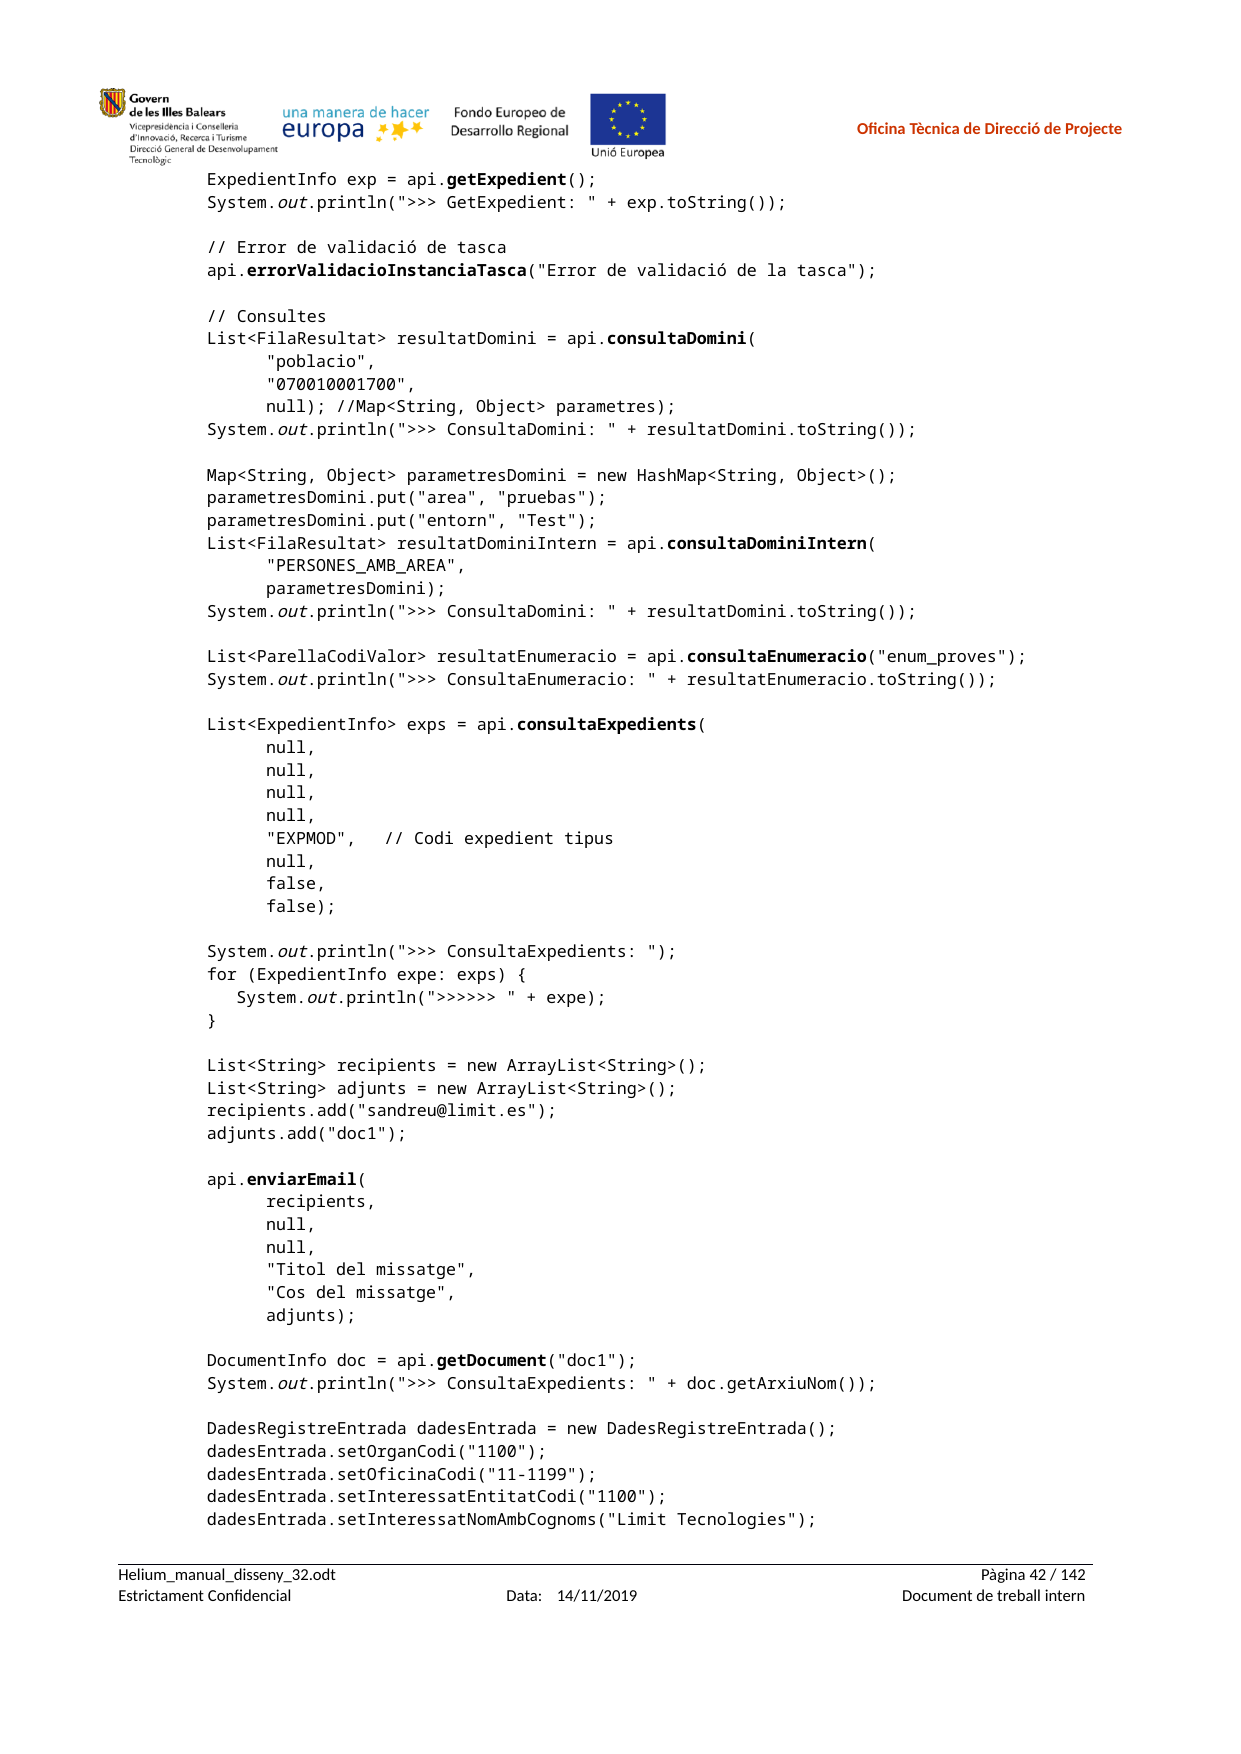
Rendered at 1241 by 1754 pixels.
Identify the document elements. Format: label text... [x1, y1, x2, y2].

text recipients.add("sandreu@limit.es"); [118, 1099, 1122, 1122]
text System.out.println(">>> ConsultaEnumeracio: " + resultatEnumeracio.toString()); [118, 667, 1122, 690]
text System.out.println(">>> ConsultaDomini: " + resultatDomini.toString()); [118, 418, 1122, 440]
text System.out.println(">>> ConsultaExpedients: "); [118, 940, 1122, 963]
text List<ParellaCodiValor> resultatEnumeracio = api.consultaEnumeracio("enum_proves"); [118, 645, 1122, 667]
text null, [118, 1212, 1122, 1235]
text List<String> recipients = new ArrayList<String>(); [118, 1053, 1122, 1076]
text null, [118, 804, 1122, 826]
text dadesEntrada.setOrganCodi("1100"); [118, 1439, 1122, 1462]
text List<ExpedientInfo> exps = api.consultaExpedients( [118, 713, 1122, 736]
text null, [118, 849, 1122, 872]
text null, [118, 736, 1122, 758]
text "Cos del missatge", [118, 1281, 1122, 1303]
picture [99, 87, 668, 166]
text // Error de validació de tasca [118, 236, 1122, 259]
text false); [118, 894, 1122, 917]
text dadesEntrada.setOficinaCodi("11-1199"); [118, 1462, 1122, 1485]
text recipients, [118, 1190, 1122, 1212]
text false, [118, 872, 1122, 894]
text adjunts.add("doc1"); [118, 1122, 1122, 1144]
text api.enviarEmail( [118, 1167, 1122, 1190]
text "PERSONES_AMB_AREA", [118, 554, 1122, 577]
text List<FilaResultat> resultatDomini = api.consultaDomini( [118, 327, 1122, 349]
text adjunts); [118, 1303, 1122, 1326]
text // Consultes [118, 304, 1122, 327]
text parametresDomini); [118, 577, 1122, 599]
text Map<String, Object> parametresDomini = new HashMap<String, Object>(); [118, 463, 1122, 486]
text null, [118, 1235, 1122, 1258]
text List<String> adjunts = new ArrayList<String>(); [118, 1076, 1122, 1099]
text } [118, 1008, 1122, 1031]
text dadesEntrada.setInteressatNomAmbCognoms("Limit Tecnologies"); [118, 1508, 1122, 1530]
text DadesRegistreEntrada dadesEntrada = new DadesRegistreEntrada(); [118, 1417, 1122, 1439]
text null); //Map<String, Object> parametres); [118, 395, 1122, 418]
text System.out.println(">>> GetExpedient: " + exp.toString()); [118, 191, 1122, 213]
text parametresDomini.put("entorn", "Test"); [118, 508, 1122, 531]
text dadesEntrada.setInteressatEntitatCodi("1100"); [118, 1485, 1122, 1508]
text for (ExpedientInfo expe: exps) { [118, 963, 1122, 985]
text DocumentInfo doc = api.getDocument("doc1"); [118, 1349, 1122, 1371]
text List<FilaResultat> resultatDominiIntern = api.consultaDominiIntern( [118, 531, 1122, 554]
text null, [118, 781, 1122, 804]
text api.errorValidacioInstanciaTasca("Error de validació de la tasca"); [118, 259, 1122, 281]
text System.out.println(">>> ConsultaExpedients: " + doc.getArxiuNom()); [118, 1371, 1122, 1394]
text parametresDomini.put("area", "pruebas"); [118, 486, 1122, 508]
text null, [118, 758, 1122, 781]
text "poblacio", [118, 349, 1122, 372]
text System.out.println(">>> ConsultaDomini: " + resultatDomini.toString()); [118, 599, 1122, 622]
text System.out.println(">>>>>> " + expe); [118, 985, 1122, 1008]
text "EXPMOD", // Codi expedient tipus [118, 826, 1122, 849]
text ExpedientInfo exp = api.getExpedient(); [118, 168, 1122, 191]
text "070010001700", [118, 372, 1122, 395]
text "Titol del missatge", [118, 1258, 1122, 1281]
